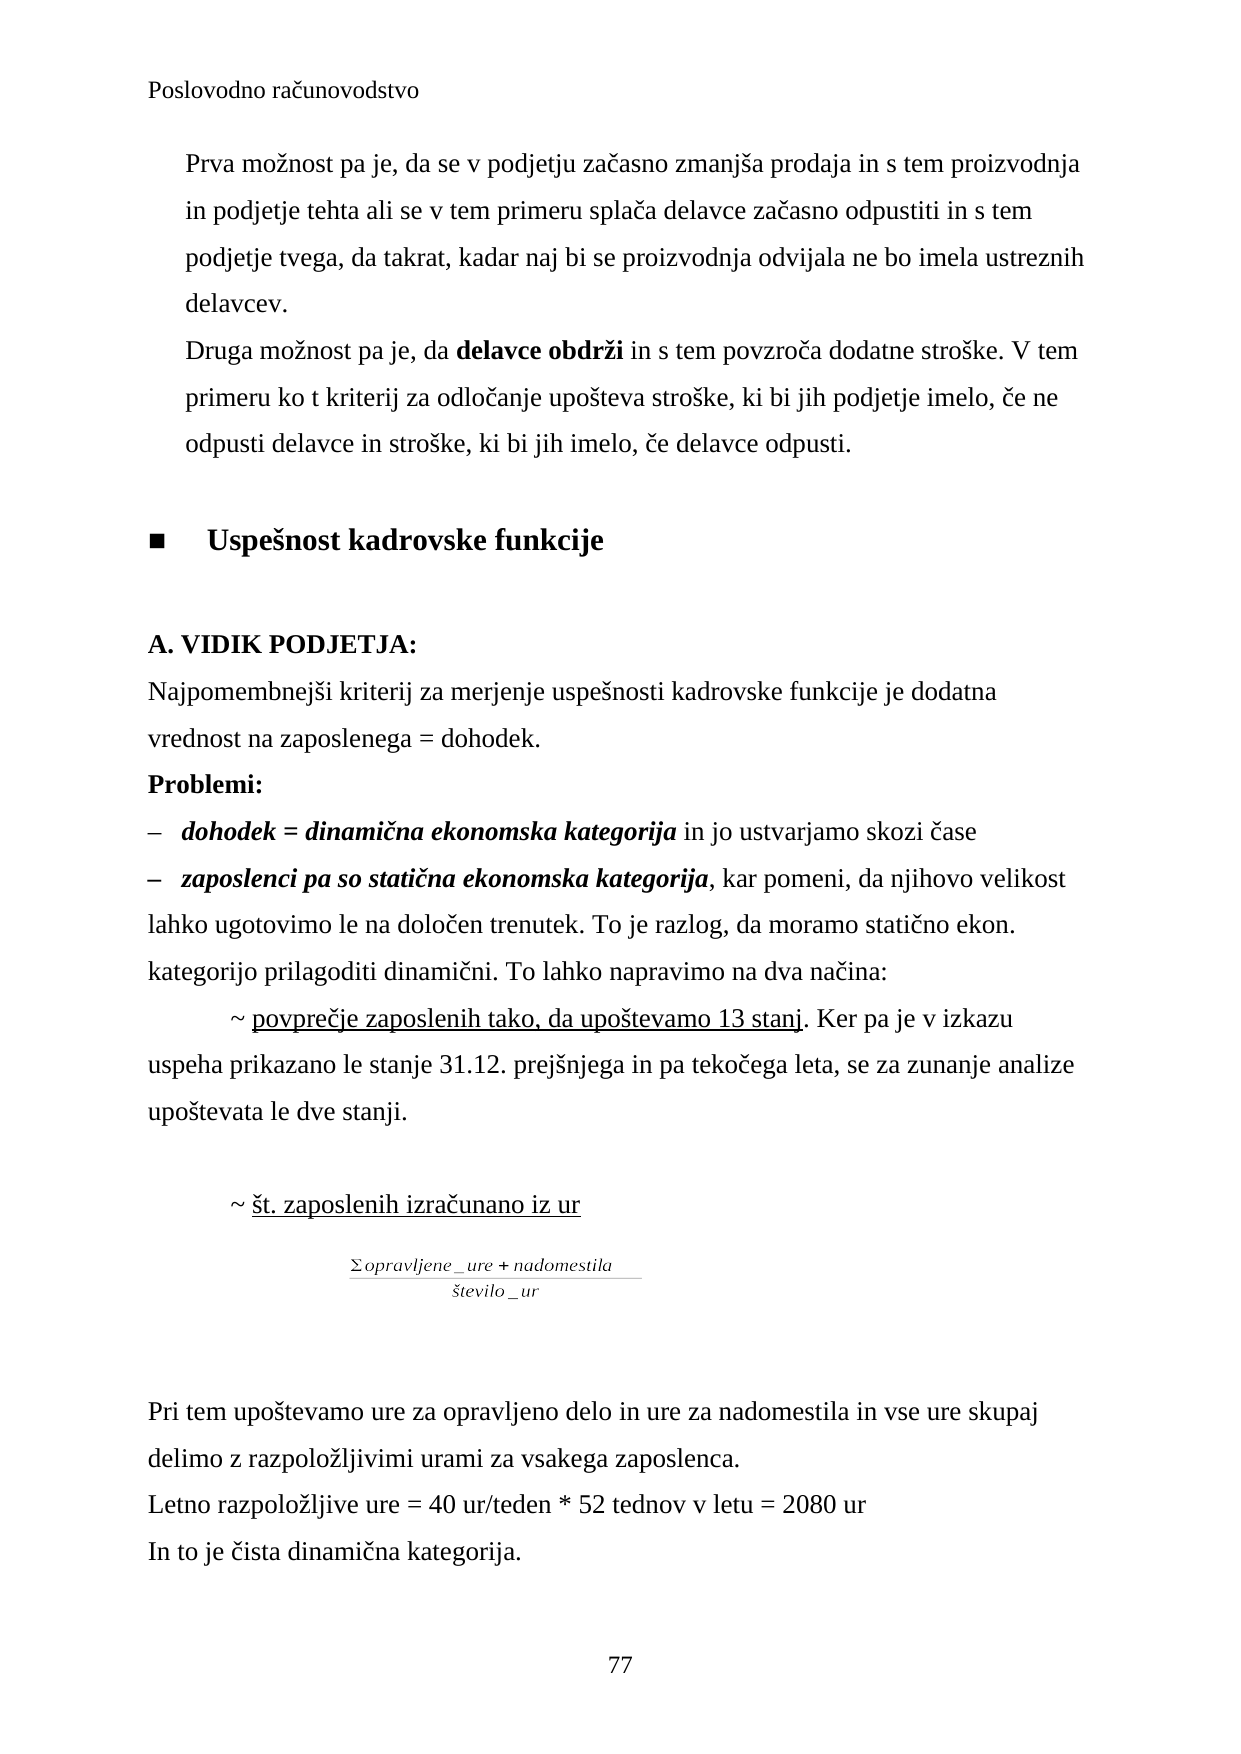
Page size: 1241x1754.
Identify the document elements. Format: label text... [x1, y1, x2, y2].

list Prva možnost pa je, da se v podjetju začasno zmanjša prodaja in s tem proizvodnja in podjetje tehta ali se v tem primeru splača delavce začasno odpustiti in s tem podjetje tvega, da takrat, kadar naj bi se proizvodnja odvijala ne bo imela ustreznih delavcev. Druga možnost pa je, da delavce obdrži in s tem povzroča dodatne stroške. V tem primeru ko t kriterij za odločanje upošteva stroške, ki bi jih podjetje imelo, če ne odpusti delavce in stroške, ki bi jih imelo, če delavce odpusti. [148, 148, 1093, 459]
text A. VIDIK PODJETJA: Najpomembnejši kriterij za merjenje uspešnosti kadrovske funkcije je dodatna vrednost na zaposlenega = dohodek. Problemi: [148, 629, 1093, 800]
text ~ povprečje zaposlenih tako, da upoštevamo 13 stanj. Ker pa je v izkazu uspeha prikazano le stanje 31.12. prejšnjega in pa tekočega leta, se za zunanje analize upoštevata le dve stanji. [148, 1002, 1093, 1126]
text Pri tem upoštevamo ure za opravljeno delo in ure za nadomestila in vse ure skupaj delimo z razpoložljivimi urami za vsakega zaposlenca. [148, 1395, 1093, 1473]
text In to je čista dinamična kategorija. [148, 1535, 1093, 1566]
text ~ št. zaposlenih izračunano iz ur [148, 1189, 1093, 1220]
text Letno razpoložljive ure = 40 ur/teden * 52 tednov v letu = 2080 ur [148, 1488, 1093, 1519]
list Uspešnost kadrovske funkcije [148, 521, 1093, 557]
text – dohodek = dinamična ekonomska kategorija in jo ustvarjamo skozi čase – zaposlenci pa so statična ekonomska kategorija, kar pomeni, da njihovo velikost lahko ugotovimo le na določen trenutek. To je razlog, da moramo statično ekon. kategorijo prilagoditi dinamični. To lahko napravimo na dva načina: [148, 815, 1093, 986]
